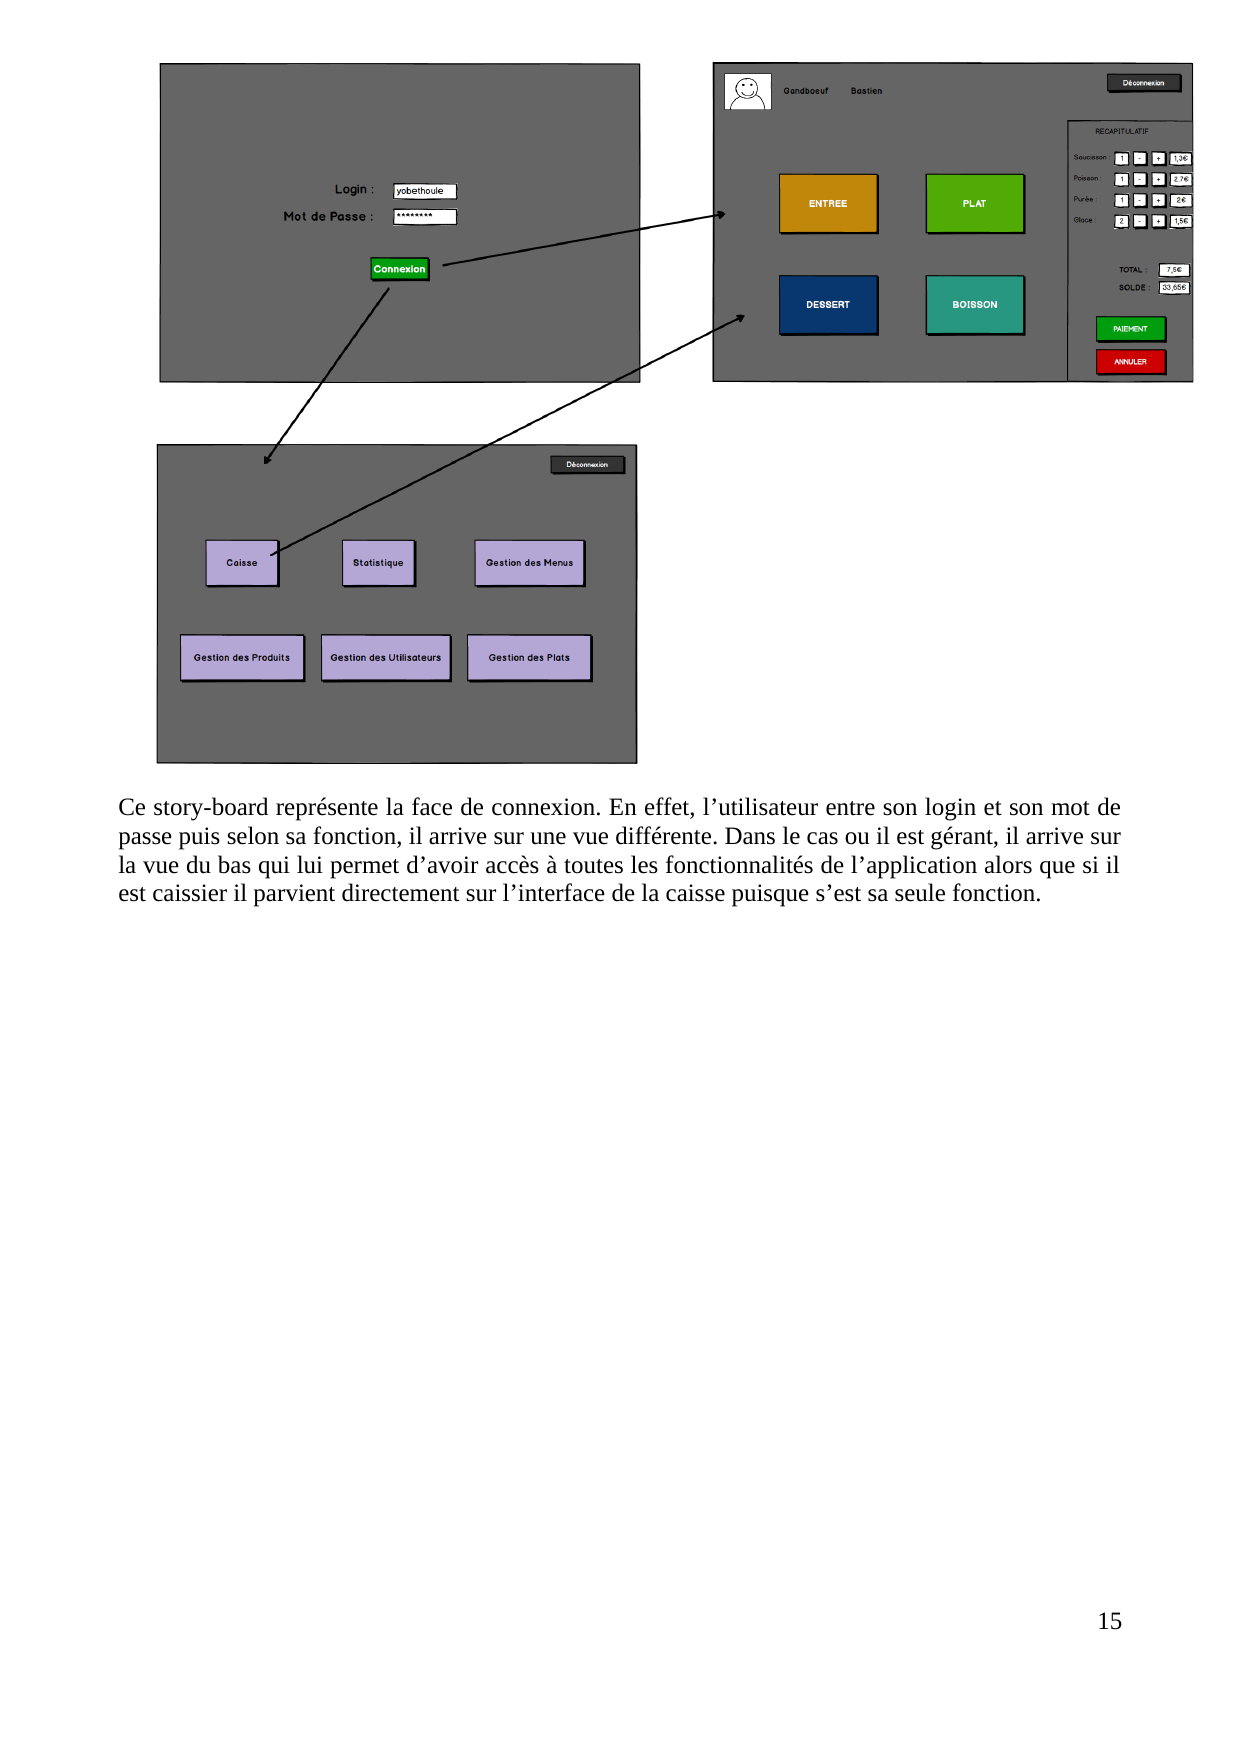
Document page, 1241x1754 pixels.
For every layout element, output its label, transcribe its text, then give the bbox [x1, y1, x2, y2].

picture [156, 62, 1194, 764]
text Ce story-board représente la face de connexion. En effet, l’utilisateur entre son login et son mot de passe puis selon sa fonction, il arrive sur une vue différente. Dans le cas ou il est gérant, il arrive sur la vue du bas qui lui permet d’avoir accès à toutes les fonctionnalités de l’application alors que si il est caissier il parvient directement sur l’interface de la caisse puisque s’est sa seule fonction. [118, 792, 1122, 907]
